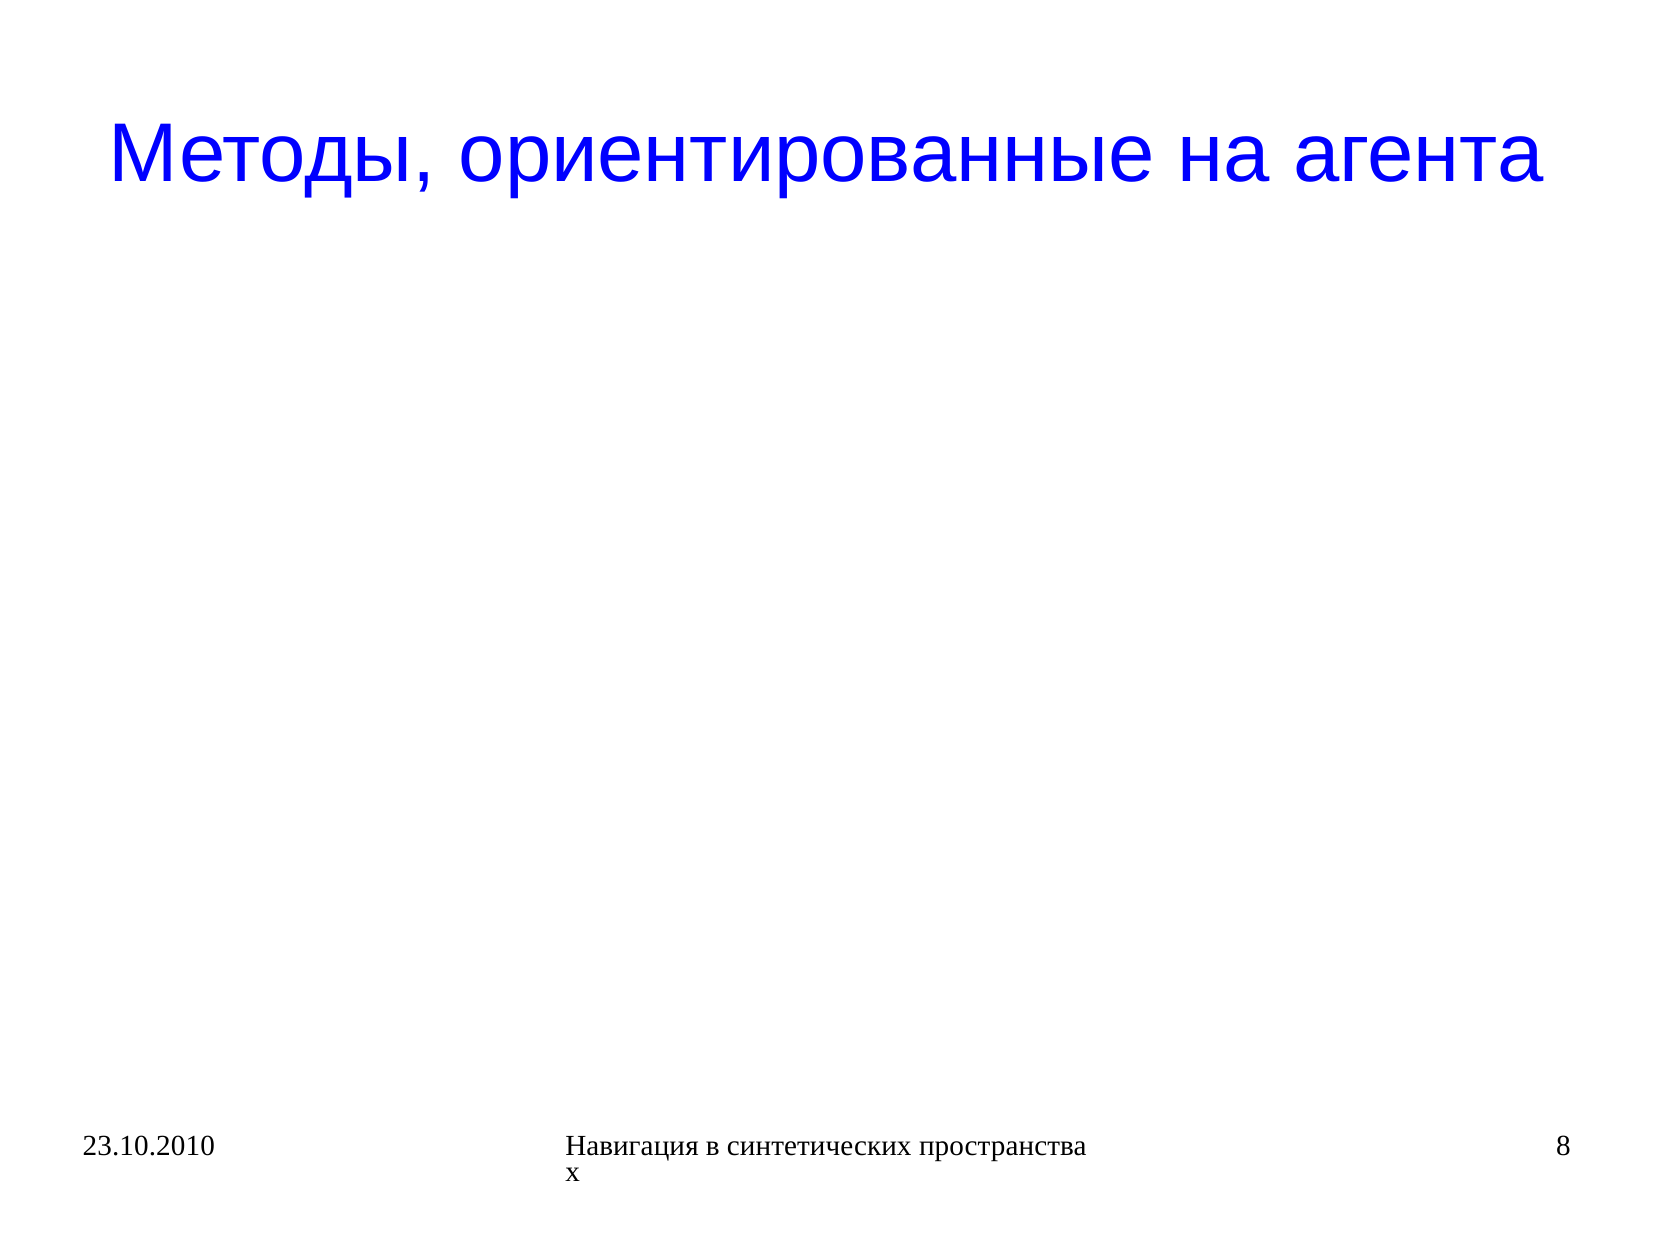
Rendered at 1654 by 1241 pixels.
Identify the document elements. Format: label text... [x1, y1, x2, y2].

title Методы, ориентированные на агента [82, 49, 1571, 257]
